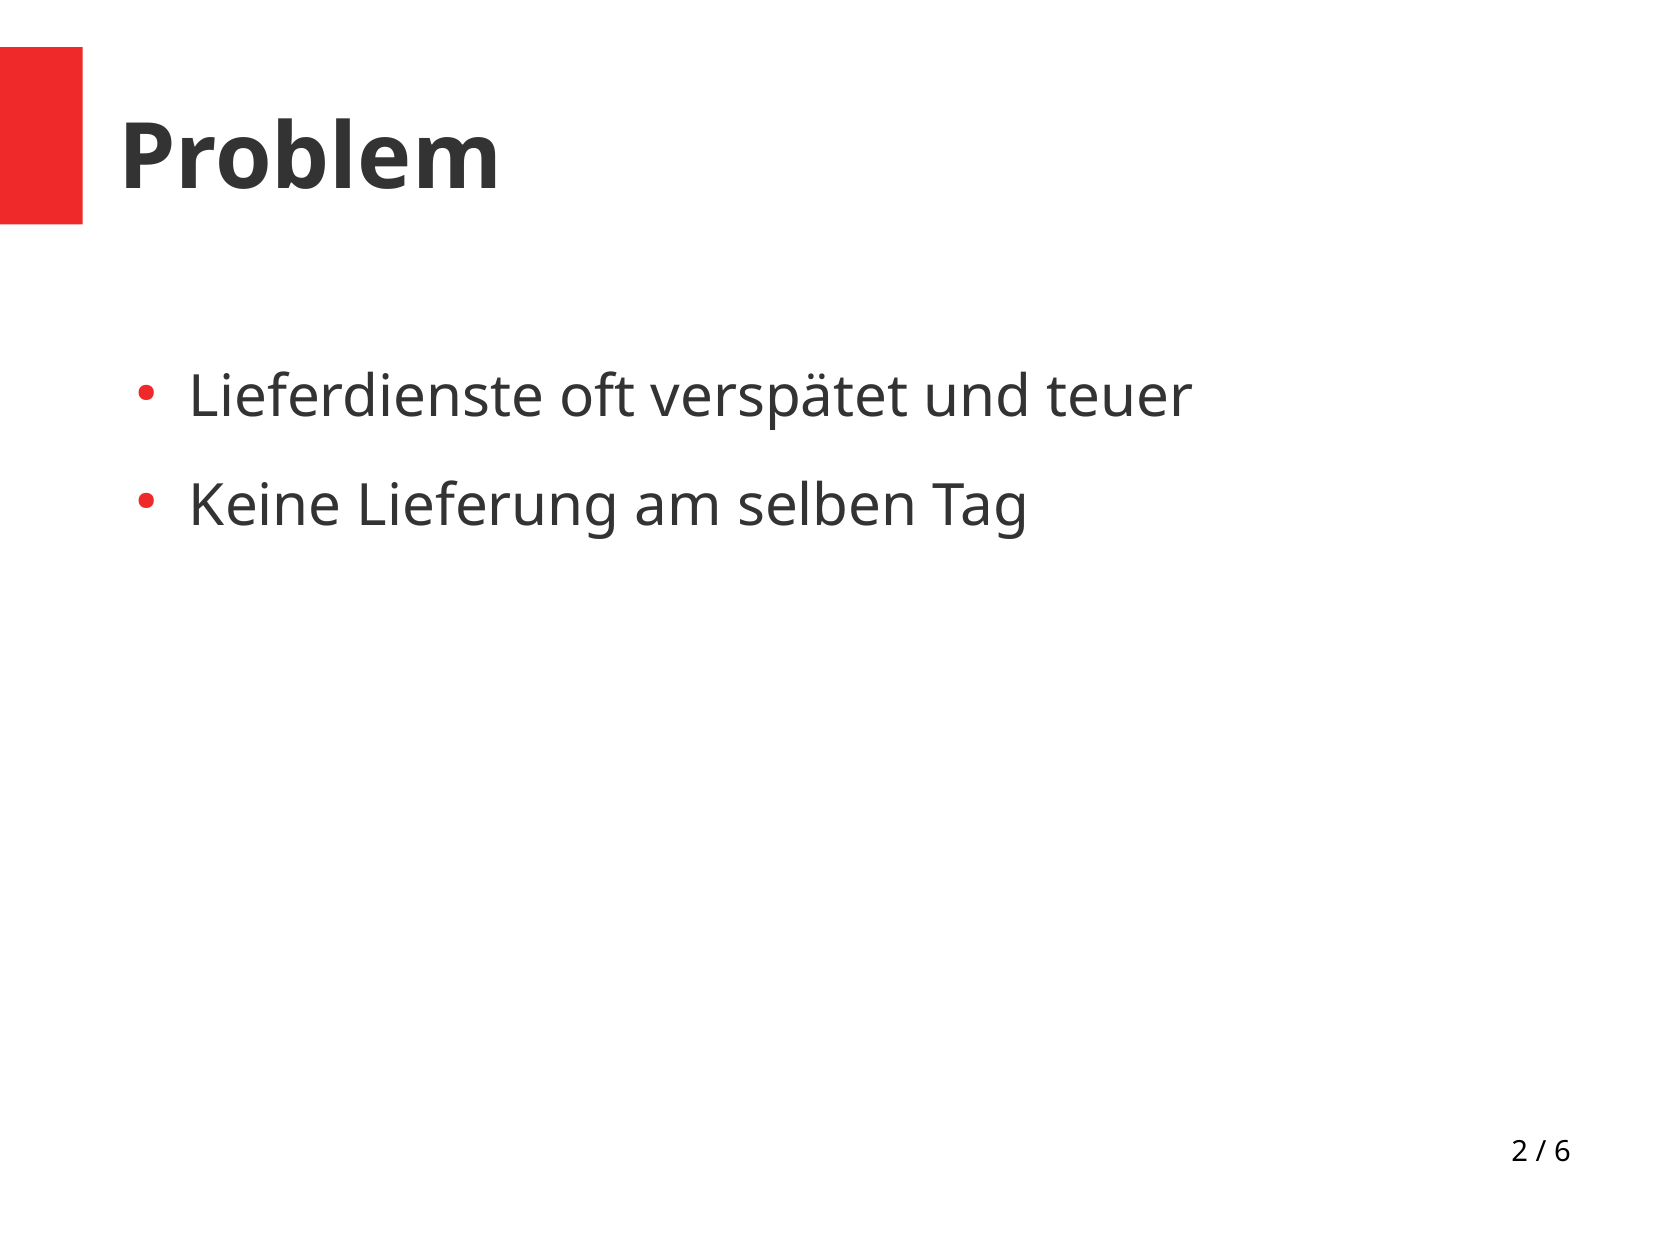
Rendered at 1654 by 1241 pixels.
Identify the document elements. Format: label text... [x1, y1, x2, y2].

list Lieferdienste oft verspätet und teuer Keine Lieferung am selben Tag [118, 354, 1536, 1074]
title Problem [118, 49, 1571, 257]
